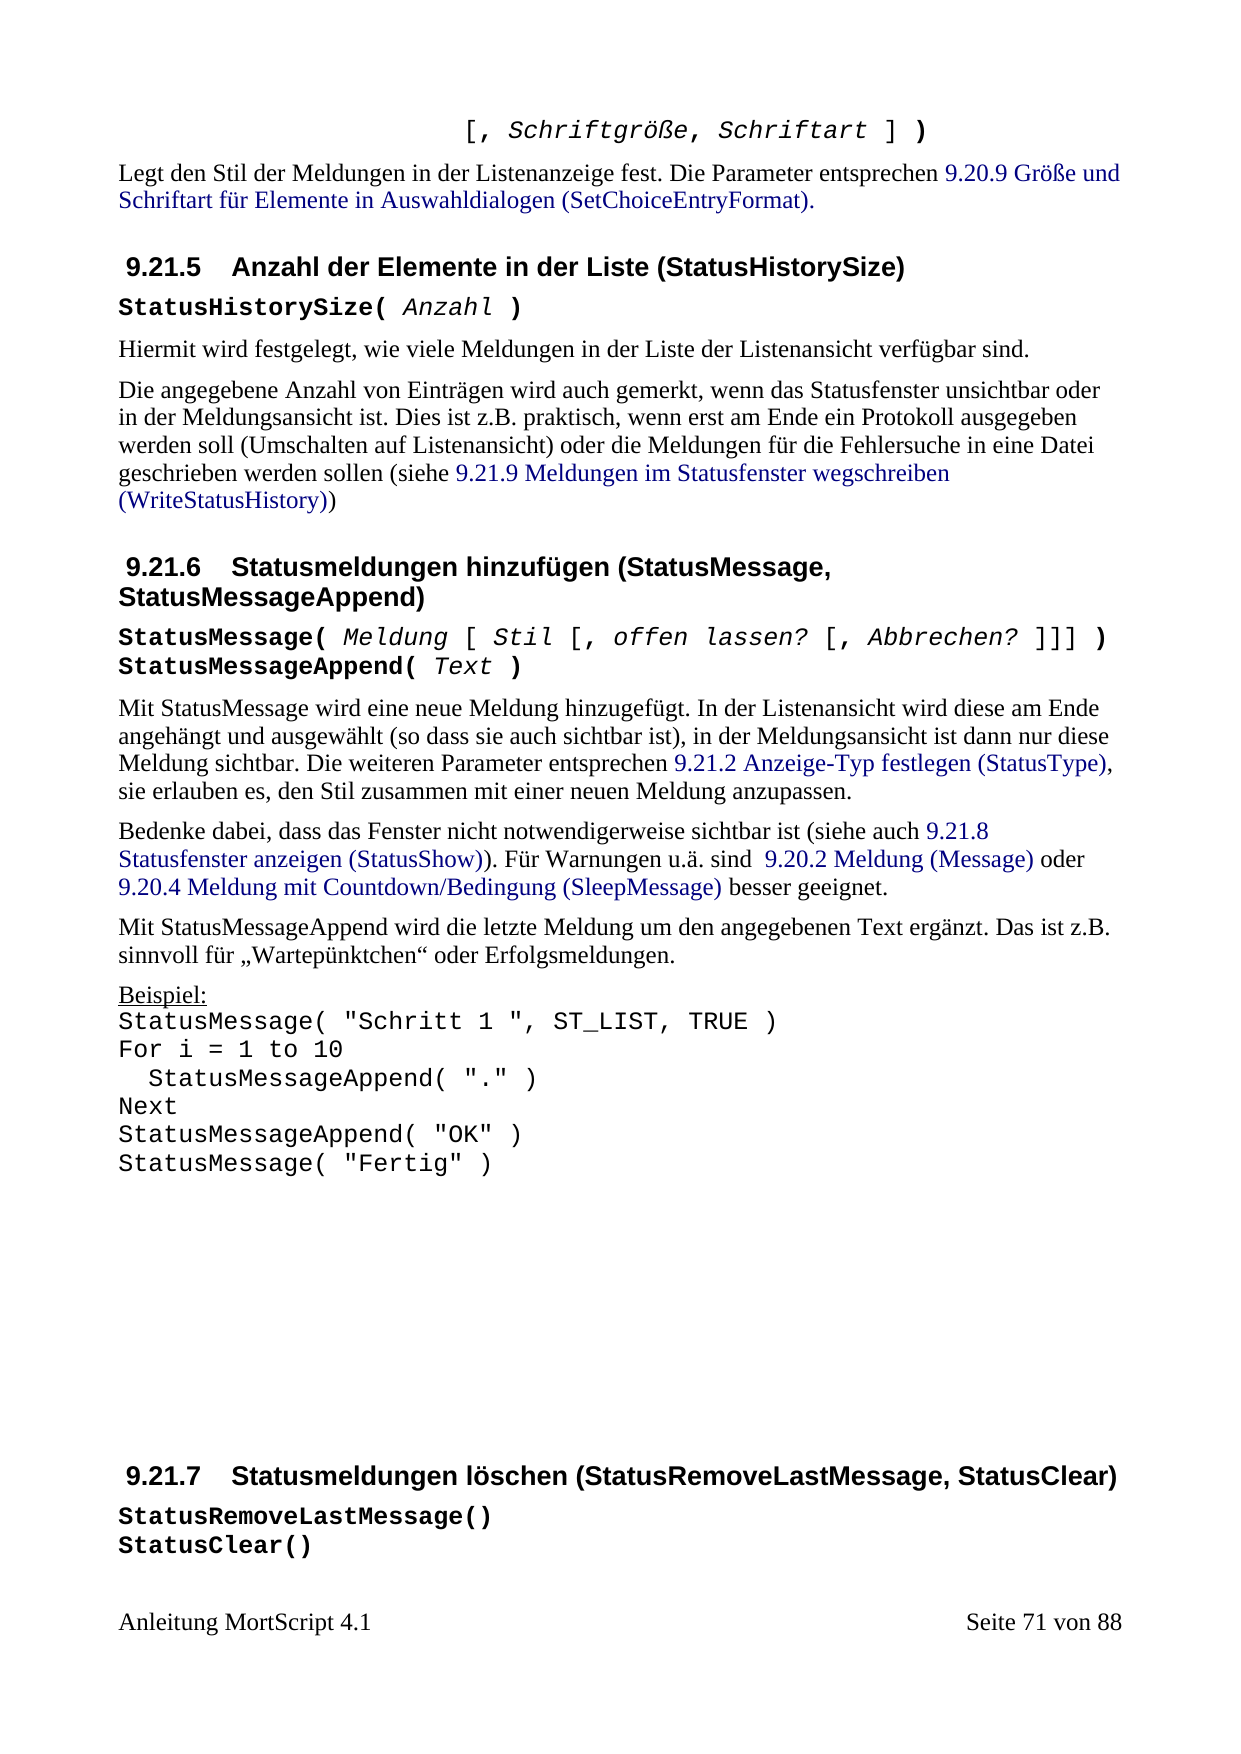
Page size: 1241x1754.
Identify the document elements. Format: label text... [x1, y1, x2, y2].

text Die angegebene Anzahl von Einträgen wird auch gemerkt, wenn das Statusfenster unsichtbar oder in der Meldungsansicht ist. Dies ist z.B. praktisch, wenn erst am Ende ein Protokoll ausgegeben werden soll (Umschalten auf Listenansicht) oder die Meldungen für die Fehlersuche in eine Datei geschrieben werden sollen (siehe 9.21.9 Meldungen im Statusfenster wegschreiben (WriteStatusHistory)) [118, 376, 1122, 514]
subtitle Statusmeldungen löschen (StatusRemoveLastMessage, StatusClear) [118, 1461, 1122, 1491]
text Hiermit wird festgelegt, wie viele Meldungen in der Liste der Listenansicht verfügbar sind. [118, 336, 1122, 363]
text Bedenke dabei, dass das Fenster nicht notwendigerweise sichtbar ist (siehe auch 9.21.8 Statusfenster anzeigen (StatusShow)). Für Warnungen u.ä. sind 9.20.2 Meldung (Message) oder 9.20.4 Meldung mit Countdown/Bedingung (SleepMessage) besser geeignet. [118, 817, 1122, 901]
text Mit StatusMessage wird eine neue Meldung hinzugefügt. In der Listenansicht wird diese am Ende angehängt und ausgewählt (so dass sie auch sichtbar ist), in der Meldungsansicht ist dann nur diese Meldung sichtbar. Die weiteren Parameter entsprechen 9.21.2 Anzeige-Typ festlegen (StatusType), sie erlauben es, den Stil zusammen mit einer neuen Meldung anzupassen. [118, 694, 1122, 805]
text StatusMessage( Meldung [ Stil [, offen lassen? [, Abbrechen? ]]] ) StatusMessageAppend( Text ) [118, 625, 1122, 682]
text [, Schriftgröße, Schriftart ] ) [118, 118, 1122, 146]
subtitle Statusmeldungen hinzufügen (StatusMessage, StatusMessageAppend) [118, 552, 1122, 612]
text Legt den Stil der Meldungen in der Listenanzeige fest. Die Parameter entsprechen 9.20.9 Größe und Schriftart für Elemente in Auswahldialogen (SetChoiceEntryFormat). [118, 159, 1122, 214]
text Beispiel: StatusMessage( "Schritt 1 ", ST_LIST, TRUE ) For i = 1 to 10 StatusMessageAppend( "." ) Next StatusMessageAppend( "OK" ) StatusMessage( "Fertig" ) [118, 981, 1122, 1179]
text Mit StatusMessageAppend wird die letzte Meldung um den angegebenen Text ergänzt. Das ist z.B. sinnvoll für „Wartepünktchen“ oder Erfolgsmeldungen. [118, 913, 1122, 968]
text StatusHistorySize( Anzahl ) [118, 295, 1122, 323]
text StatusRemoveLastMessage() StatusClear() [118, 1504, 1122, 1561]
subtitle Anzahl der Elemente in der Liste (StatusHistorySize) [118, 252, 1122, 282]
